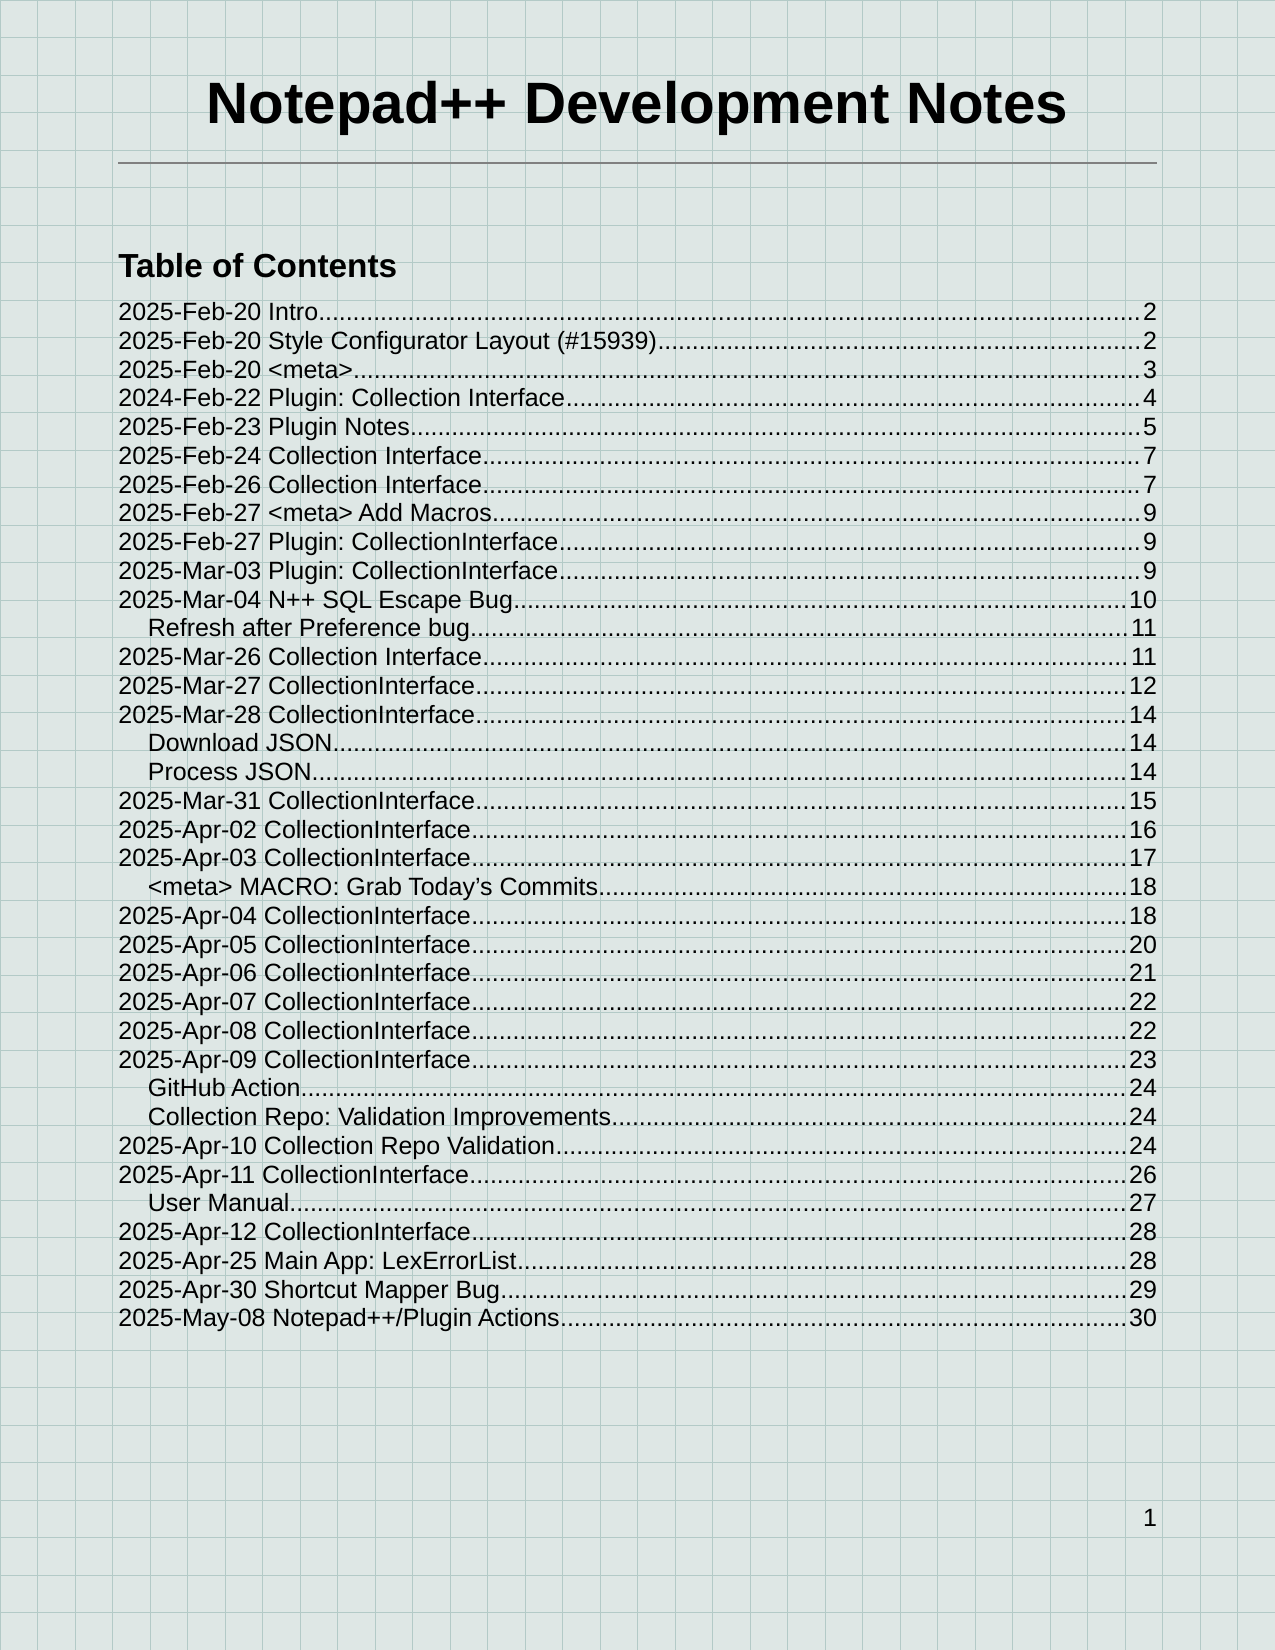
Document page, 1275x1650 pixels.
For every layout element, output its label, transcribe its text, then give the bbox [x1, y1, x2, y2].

text GitHub Action 24 [148, 1073, 1157, 1102]
text 2024-Feb-22 Plugin: Collection Interface 4 [118, 383, 1157, 412]
text Process JSON 14 [148, 757, 1157, 786]
text 2025-Feb-20 Intro 2 [118, 297, 1157, 326]
text 2025-Feb-20 Style Configurator Layout (#15939) 2 [118, 326, 1157, 354]
text 2025-Mar-27 CollectionInterface 12 [118, 671, 1157, 699]
text 2025-Feb-27 <meta> Add Macros 9 [118, 498, 1157, 527]
text 2025-Apr-08 CollectionInterface 22 [118, 1016, 1157, 1044]
text 2025-Apr-25 Main App: LexErrorList 28 [118, 1246, 1157, 1274]
text 2025-Feb-27 Plugin: CollectionInterface 9 [118, 527, 1157, 556]
text 2025-Mar-28 CollectionInterface 14 [118, 699, 1157, 728]
text 2025-Apr-30 Shortcut Mapper Bug 29 [118, 1274, 1157, 1303]
text 2025-Mar-26 Collection Interface 11 [118, 642, 1157, 671]
text 2025-Apr-02 CollectionInterface 16 [118, 814, 1157, 843]
text 2025-Apr-12 CollectionInterface 28 [118, 1217, 1157, 1246]
text 2025-May-08 Notepad++/Plugin Actions 30 [118, 1303, 1157, 1332]
text 2025-Apr-11 CollectionInterface 26 [118, 1159, 1157, 1188]
text <meta> MACRO: Grab Today’s Commits 18 [148, 872, 1157, 901]
text 2025-Apr-07 CollectionInterface 22 [118, 987, 1157, 1016]
text 2025-Apr-06 CollectionInterface 21 [118, 958, 1157, 987]
text 2025-Apr-09 CollectionInterface 23 [118, 1044, 1157, 1073]
text 2025-Mar-04 N++ SQL Escape Bug 10 [118, 584, 1157, 613]
text 2025-Apr-04 CollectionInterface 18 [118, 901, 1157, 929]
text 2025-Feb-24 Collection Interface 7 [118, 441, 1157, 469]
text 2025-Apr-10 Collection Repo Validation 24 [118, 1131, 1157, 1159]
text 2025-Mar-31 CollectionInterface 15 [118, 786, 1157, 814]
text 2025-Mar-03 Plugin: CollectionInterface 9 [118, 556, 1157, 584]
text User Manual 27 [148, 1188, 1157, 1217]
subtitle Table of Contents [118, 246, 1157, 284]
text 2025-Apr-03 CollectionInterface 17 [118, 843, 1157, 872]
text Collection Repo: Validation Improvements 24 [148, 1102, 1157, 1131]
text 2025-Apr-05 CollectionInterface 20 [118, 929, 1157, 958]
text Refresh after Preference bug 11 [148, 613, 1157, 642]
text Download JSON 14 [148, 728, 1157, 757]
text 2025-Feb-23 Plugin Notes 5 [118, 412, 1157, 441]
text 2025-Feb-20 <meta> 3 [118, 354, 1157, 383]
text 2025-Feb-26 Collection Interface 7 [118, 469, 1157, 498]
